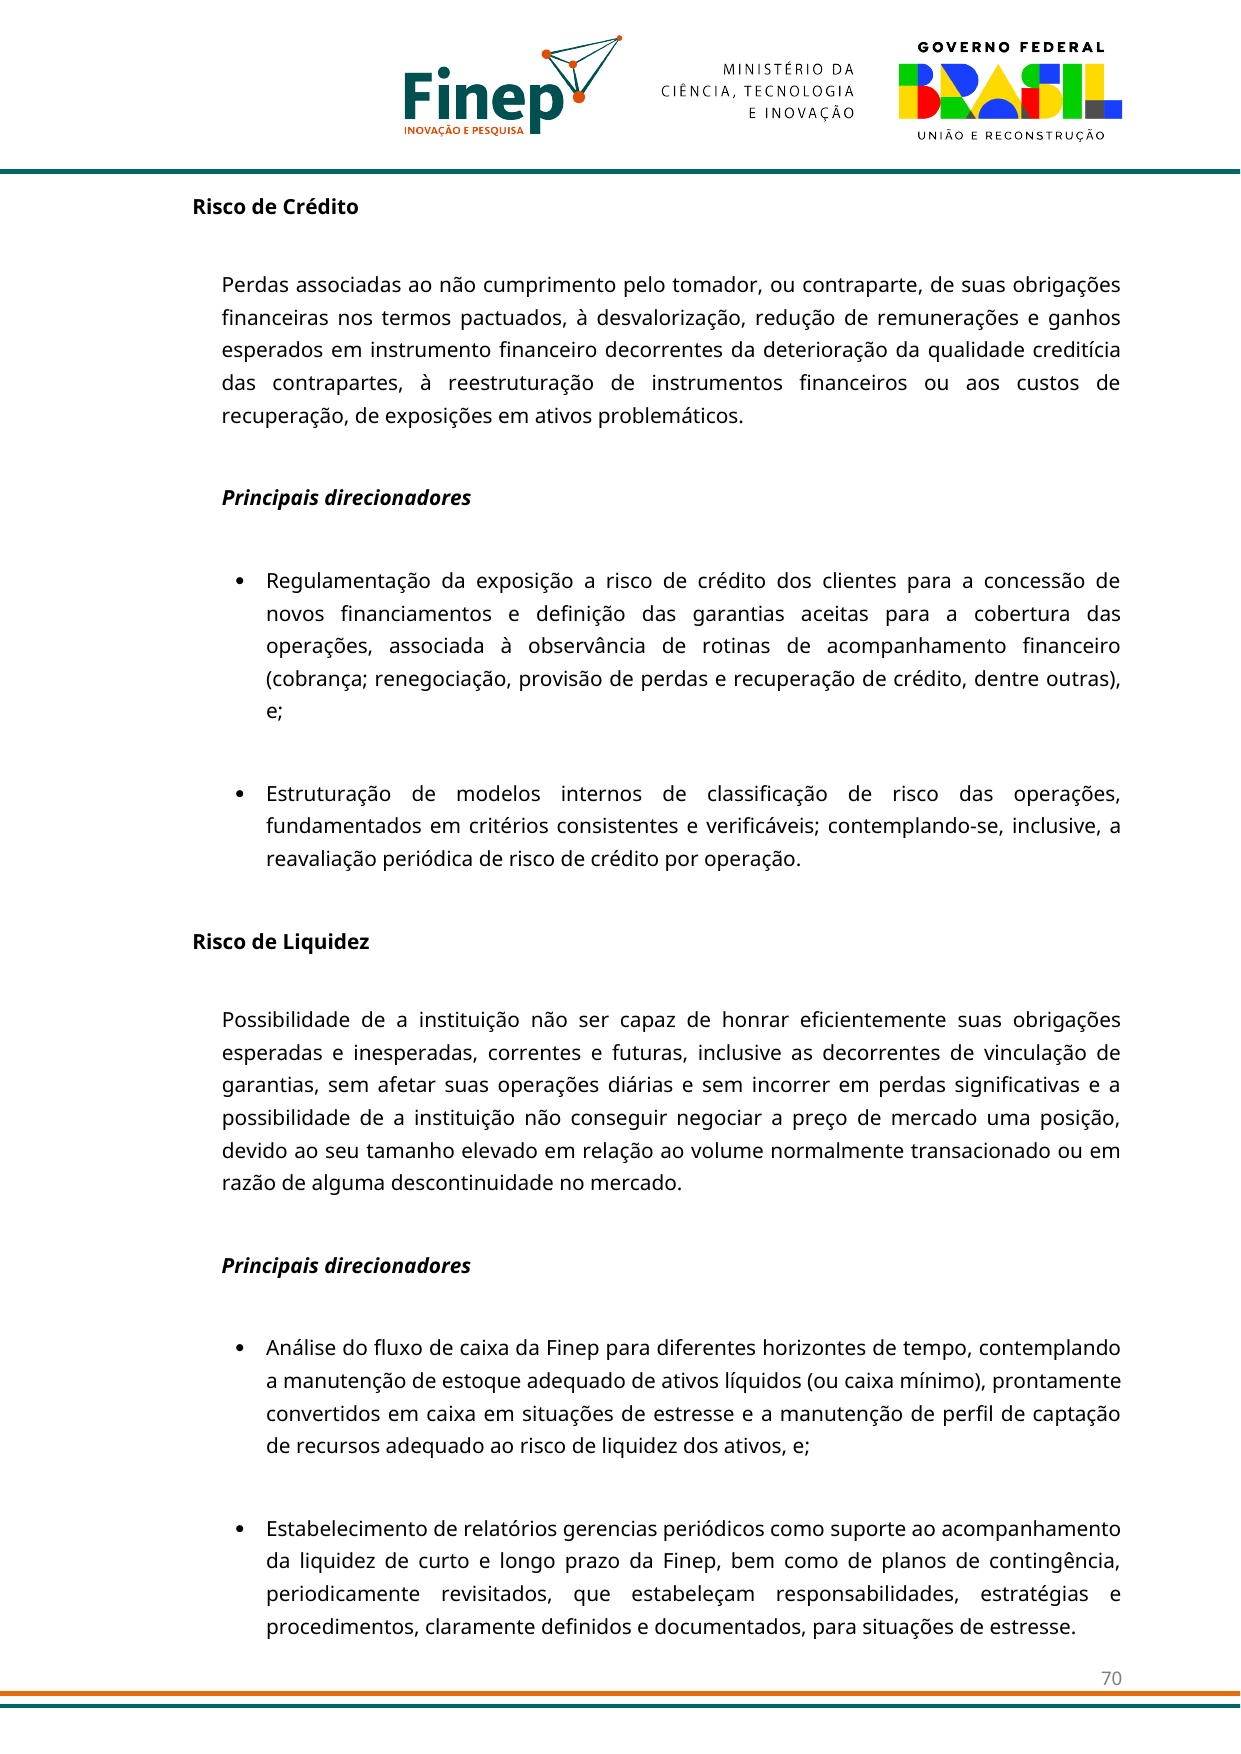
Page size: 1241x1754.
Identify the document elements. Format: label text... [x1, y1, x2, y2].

list Análise do fluxo de caixa da Finep para diferentes horizontes de tempo, contemplando a manutenção de estoque adequado de ativos líquidos (ou caixa mínimo), prontamente convertidos em caixa em situações de estresse e a manutenção de perfil de captação de recursos adequado ao risco de liquidez dos ativos, e; [236, 1333, 1122, 1460]
text Risco de Liquidez [192, 927, 1122, 955]
list Estabelecimento de relatórios gerencias periódicos como suporte ao acompanhamento da liquidez de curto e longo prazo da Finep, bem como de planos de contingência, periodicamente revisitados, que estabeleçam responsabilidades, estratégias e procedimentos, claramente definidos e documentados, para situações de estresse. [236, 1514, 1122, 1640]
text Risco de Crédito [192, 192, 1122, 220]
text Principais direcionadores [192, 483, 1122, 512]
list Estruturação de modelos internos de classificação de risco das operações, fundamentados em critérios consistentes e verificáveis; contemplando-se, inclusive, a reavaliação periódica de risco de crédito por operação. [236, 779, 1122, 873]
text Possibilidade de a instituição não ser capaz de honrar eficientemente suas obrigações esperadas e inesperadas, correntes e futuras, inclusive as decorrentes de vinculação de garantias, sem afetar suas operações diárias e sem incorrer em perdas significativas e a possibilidade de a instituição não conseguir negociar a preço de mercado uma posição, devido ao seu tamanho elevado em relação ao volume normalmente transacionado ou em razão de alguma descontinuidade no mercado. [222, 1005, 1122, 1197]
text Perdas associadas ao não cumprimento pelo tomador, ou contraparte, de suas obrigações financeiras nos termos pactuados, à desvalorização, redução de remunerações e ganhos esperados em instrumento financeiro decorrentes da deterioração da qualidade creditícia das contrapartes, à reestruturação de instrumentos financeiros ou aos custos de recuperação, de exposições em ativos problemáticos. [221, 270, 1122, 429]
list Regulamentação da exposição a risco de crédito dos clientes para a concessão de novos financiamentos e definição das garantias aceitas para a cobertura das operações, associada à observância de rotinas de acompanhamento financeiro (cobrança; renegociação, provisão de perdas e recuperação de crédito, dentre outras), e; [236, 566, 1122, 725]
text Principais direcionadores [221, 1251, 1122, 1279]
